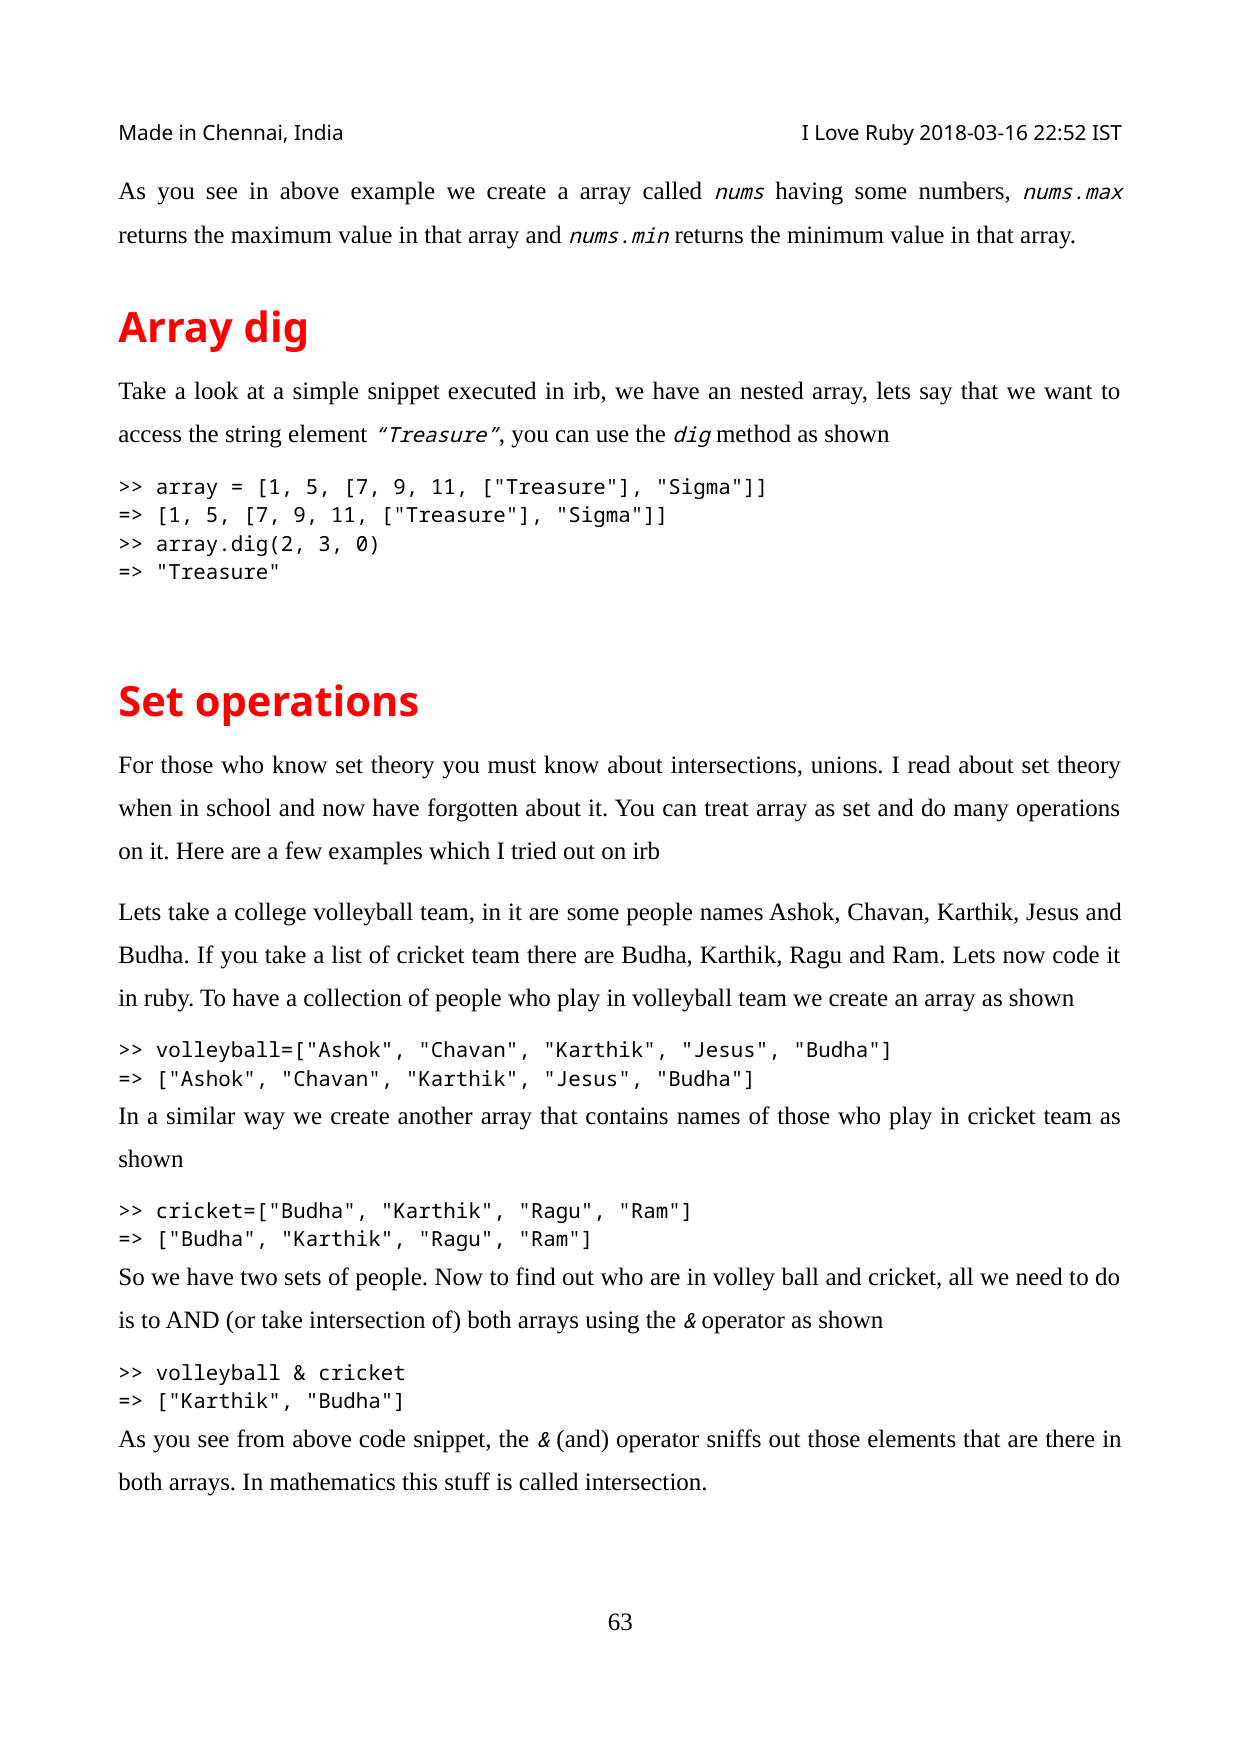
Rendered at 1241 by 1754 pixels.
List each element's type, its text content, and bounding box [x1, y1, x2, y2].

text >> cricket=["Budha", "Karthik", "Ragu", "Ram"] [118, 1196, 1122, 1224]
text As you see from above code snippet, the & (and) operator sniffs out those elements that are there in both arrays. In mathematics this stuff is called intersection. [118, 1424, 1122, 1496]
text >> array = [1, 5, [7, 9, 11, ["Treasure"], "Sigma"]] [118, 472, 1122, 501]
text So we have two sets of people. Now to find out who are in volley ball and cricket, all we need to do is to AND (or take intersection of) both arrays using the & operator as shown [118, 1262, 1122, 1334]
text => ["Budha", "Karthik", "Ragu", "Ram"] [118, 1224, 1122, 1253]
text >> volleyball=["Ashok", "Chavan", "Karthik", "Jesus", "Budha"] [118, 1035, 1122, 1064]
text >> volleyball & cricket [118, 1358, 1122, 1386]
text As you see in above example we create a array called nums having some numbers, nums.max returns the maximum value in that array and nums.min returns the minimum value in that array. [118, 176, 1122, 249]
text => [1, 5, [7, 9, 11, ["Treasure"], "Sigma"]] [118, 501, 1122, 529]
text >> array.dig(2, 3, 0) [118, 529, 1122, 557]
text => "Treasure" [118, 557, 1122, 586]
text => ["Karthik", "Budha"] [118, 1386, 1122, 1415]
text In a similar way we create another array that contains names of those who play in cricket team as shown [118, 1101, 1122, 1173]
text For those who know set theory you must know about intersections, unions. I read about set theory when in school and now have forgotten about it. You can treat array as set and do many operations on it. Here are a few examples which I tried out on irb [118, 750, 1122, 865]
text Lets take a college volleyball team, in it are some people names Ashok, Chavan, Karthik, Jesus and Budha. If you take a list of cricket team there are Budha, Karthik, Ragu and Ram. Lets now code it in ruby. To have a collection of people who play in volleyball team we create an array as shown [118, 897, 1122, 1012]
subtitle Set operations [118, 672, 1122, 728]
text Take a look at a simple snippet executed in irb, we have an nested array, lets say that we want to access the string element “Treasure”, you can use the dig method as shown [118, 376, 1122, 449]
text => ["Ashok", "Chavan", "Karthik", "Jesus", "Budha"] [118, 1064, 1122, 1092]
subtitle Array dig [118, 298, 1122, 355]
